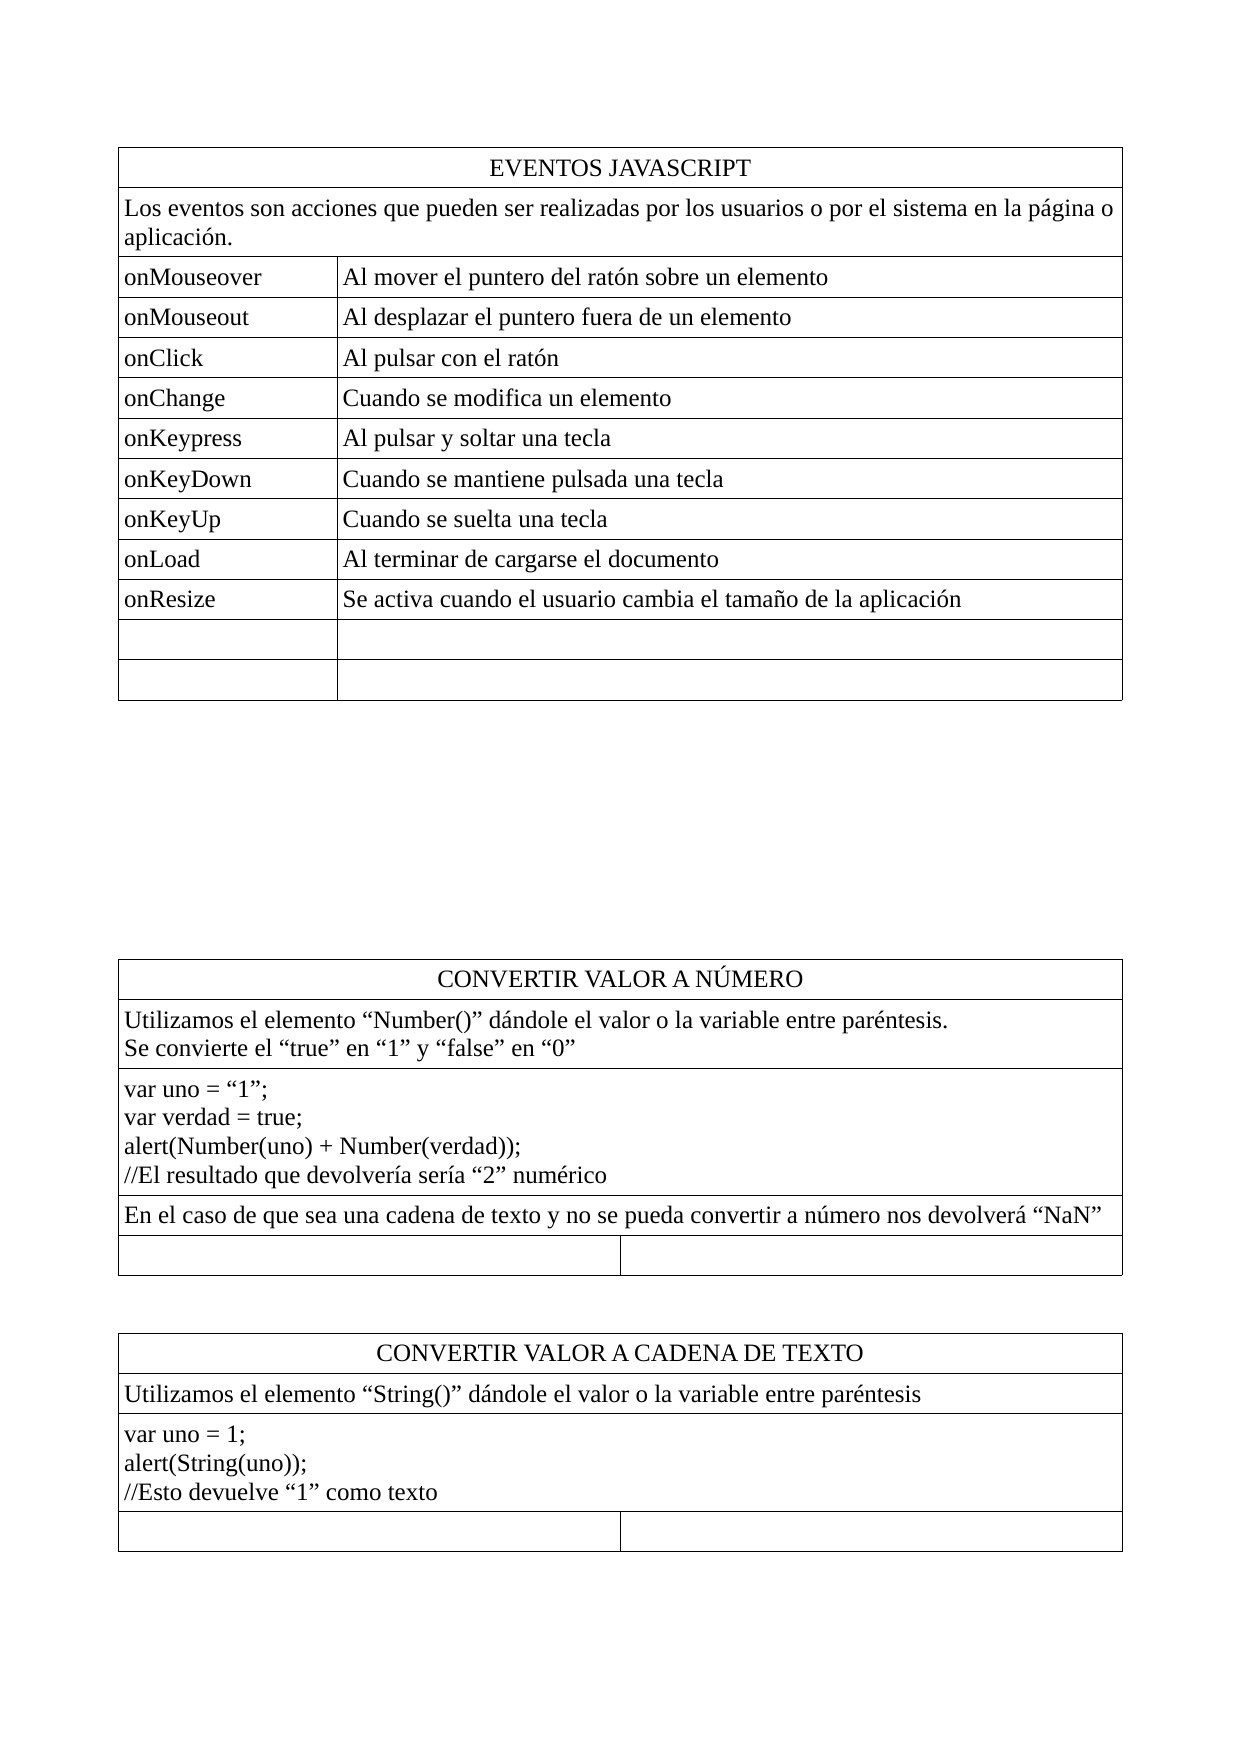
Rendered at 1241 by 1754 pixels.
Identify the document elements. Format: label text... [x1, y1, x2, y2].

table_header EVENTOS JAVASCRIPT [119, 148, 1122, 187]
table_cell var uno = “1”; var verdad = true; alert(Number(uno) + Number(verdad)); //El resultado que devolvería sería “2” numérico [119, 1069, 1122, 1194]
table_cell Al pulsar con el ratón [338, 338, 1122, 377]
table_cell Cuando se mantiene pulsada una tecla [338, 459, 1122, 498]
table_cell [621, 1512, 1122, 1551]
table_cell Al mover el puntero del ratón sobre un elemento [338, 257, 1122, 297]
table_cell [119, 660, 337, 700]
table_cell var uno = 1; alert(String(uno)); //Esto devuelve “1” como texto [119, 1414, 1122, 1511]
table_cell En el caso de que sea una cadena de texto y no se pueda convertir a número nos devolverá “NaN” [119, 1196, 1122, 1235]
table_cell onChange [119, 378, 337, 417]
table_cell onMouseout [119, 298, 337, 337]
table_cell [119, 620, 337, 659]
table_cell Cuando se modifica un elemento [338, 378, 1122, 417]
table_cell onKeyDown [119, 459, 337, 498]
table_cell onMouseover [119, 257, 337, 297]
table_cell onResize [119, 580, 337, 619]
table_cell Utilizamos el elemento “String()” dándole el valor o la variable entre paréntesis [119, 1374, 1122, 1413]
table_cell Al terminar de cargarse el documento [338, 540, 1122, 579]
table_cell [621, 1236, 1122, 1275]
table_header CONVERTIR VALOR A CADENA DE TEXTO [119, 1334, 1122, 1373]
table_cell [119, 1512, 620, 1551]
table_cell [119, 1236, 620, 1275]
table_cell Cuando se suelta una tecla [338, 499, 1122, 538]
table_cell Se activa cuando el usuario cambia el tamaño de la aplicación [338, 580, 1122, 619]
table_cell [338, 660, 1122, 700]
table_cell [338, 620, 1122, 659]
table_cell Al desplazar el puntero fuera de un elemento [338, 298, 1122, 337]
table_cell Al pulsar y soltar una tecla [338, 419, 1122, 458]
table_cell onKeyUp [119, 499, 337, 538]
table_cell Los eventos son acciones que pueden ser realizadas por los usuarios o por el sistema en la página o aplicación. [119, 188, 1122, 256]
table_cell Utilizamos el elemento “Number()” dándole el valor o la variable entre paréntesis. Se convierte el “true” en “1” y “false” en “0” [119, 1000, 1122, 1068]
table_cell onClick [119, 338, 337, 377]
table_cell onLoad [119, 540, 337, 579]
table_cell onKeypress [119, 419, 337, 458]
table_header CONVERTIR VALOR A NÚMERO [119, 960, 1122, 999]
